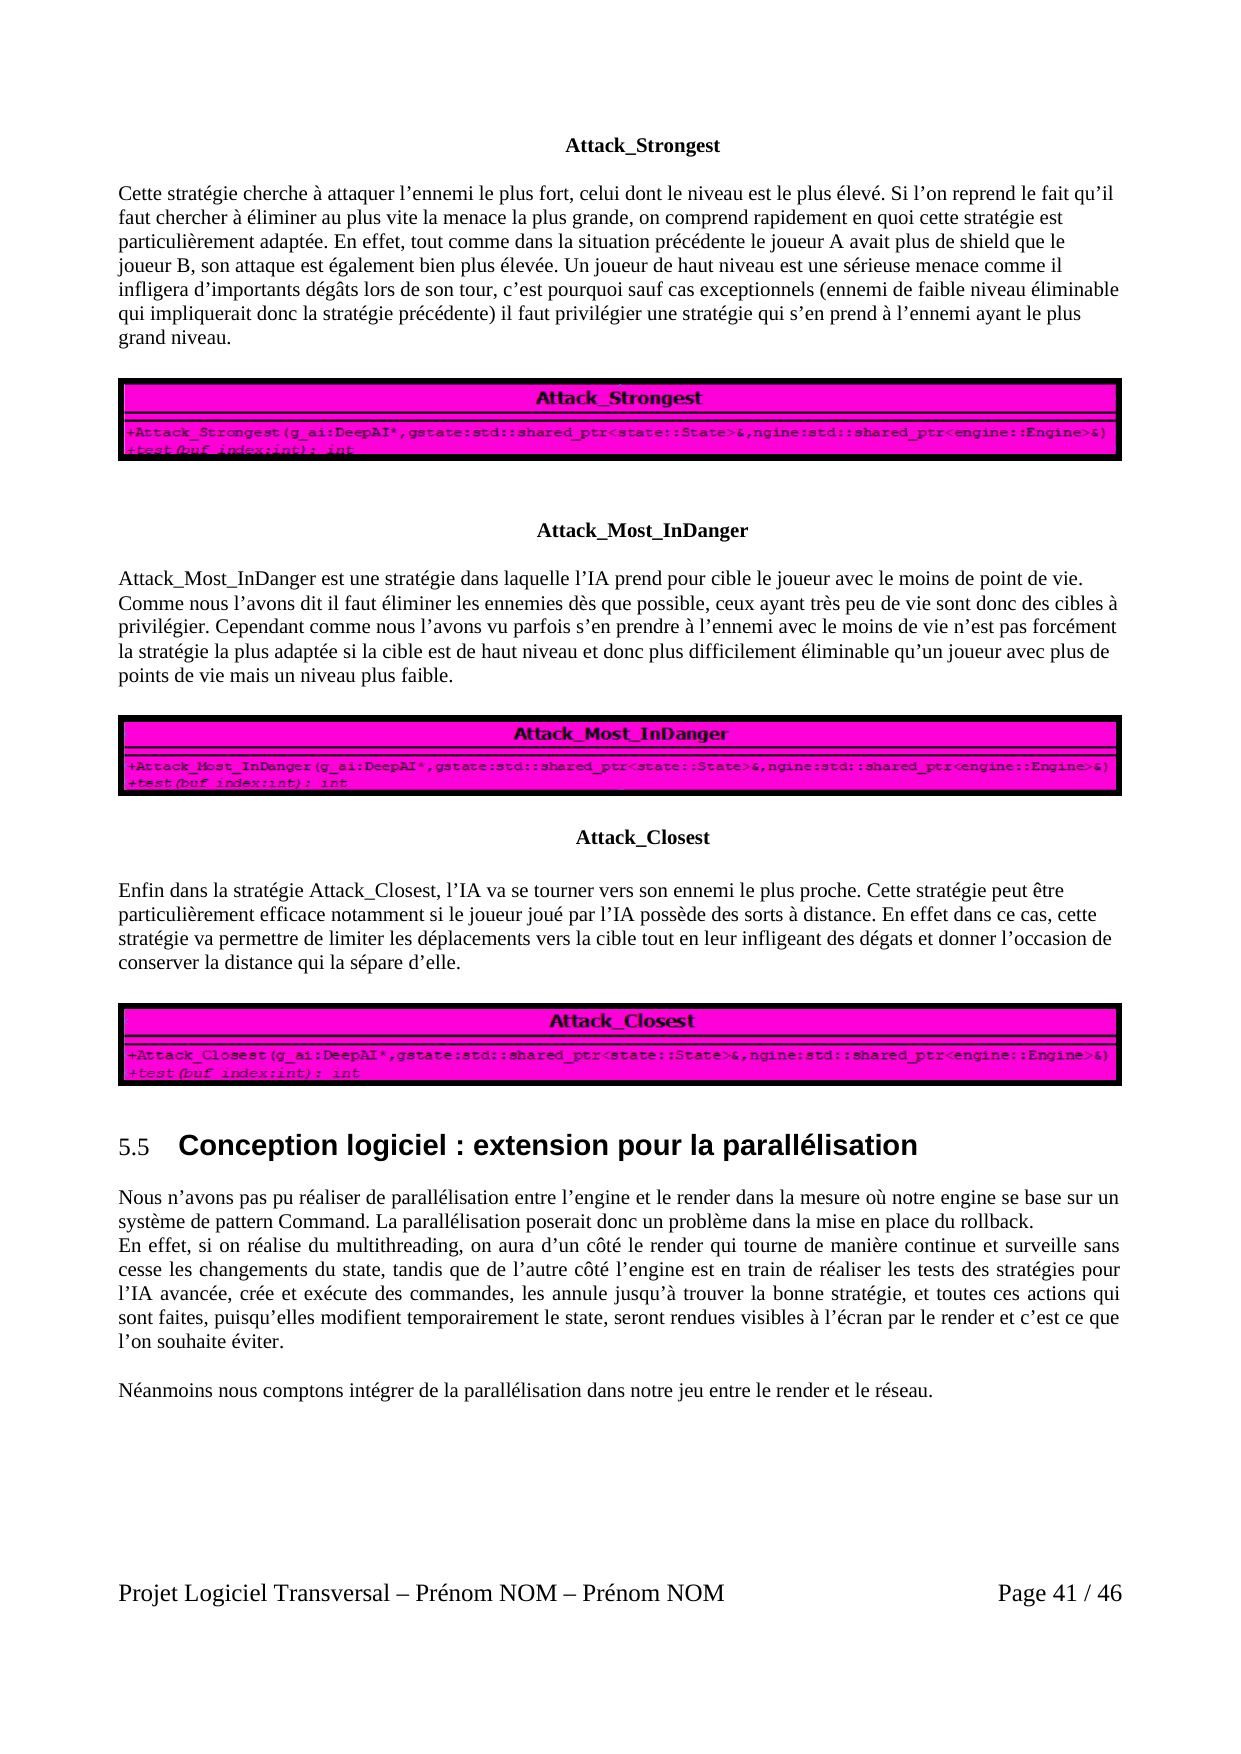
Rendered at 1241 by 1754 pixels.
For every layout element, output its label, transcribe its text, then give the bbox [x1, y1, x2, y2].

text Attack_Most_InDanger est une stratégie dans laquelle l’IA prend pour cible le joueur avec le moins de point de vie. Comme nous l’avons dit il faut éliminer les ennemies dès que possible, ceux ayant très peu de vie sont donc des cibles à privilégier. Cependant comme nous l’avons vu parfois s’en prendre à l’ennemi avec le moins de vie n’est pas forcément la stratégie la plus adaptée si la cible est de haut niveau et donc plus difficilement éliminable qu’un joueur avec plus de points de vie mais un niveau plus faible. [118, 566, 1122, 687]
list Conception logiciel : extension pour la parallélisation [118, 1128, 1122, 1161]
text Enfin dans la stratégie Attack_Closest, l’IA va se tourner vers son ennemi le plus proche. Cette stratégie peut être particulièrement efficace notamment si le joueur joué par l’IA possède des sorts à distance. En effet dans ce cas, cette stratégie va permettre de limiter les déplacements vers la cible tout en leur infligeant des dégats et donner l’occasion de conserver la distance qui la sépare d’elle. [118, 878, 1122, 974]
text Néanmoins nous comptons intégrer de la parallélisation dans notre jeu entre le render et le réseau. [118, 1377, 1122, 1402]
text Attack_Closest [163, 825, 1122, 849]
text Attack_Most_InDanger [163, 518, 1122, 542]
text Nous n’avons pas pu réaliser de parallélisation entre l’engine et le render dans la mesure où notre engine se base sur un système de pattern Command. La parallélisation poserait donc un problème dans la mise en place du rollback. [118, 1185, 1122, 1233]
text En effet, si on réalise du multithreading, on aura d’un côté le render qui tourne de manière continue et surveille sans cesse les changements du state, tandis que de l’autre côté l’engine est en train de réaliser les tests des stratégies pour l’IA avancée, crée et exécute des commandes, les annule jusqu’à trouver la bonne stratégie, et toutes ces actions qui sont faites, puisqu’elles modifient temporairement le state, seront rendues visibles à l’écran par le render et c’est ce que l’on souhaite éviter. [118, 1233, 1122, 1353]
text Cette stratégie cherche à attaquer l’ennemi le plus fort, celui dont le niveau est le plus élevé. Si l’on reprend le fait qu’il faut chercher à éliminer au plus vite la menace la plus grande, on comprend rapidement en quoi cette stratégie est particulièrement adaptée. En effet, tout comme dans la situation précédente le joueur A avait plus de shield que le joueur B, son attaque est également bien plus élevée. Un joueur de haut niveau est une sérieuse menace comme il infligera d’importants dégâts lors de son tour, c’est pourquoi sauf cas exceptionnels (ennemi de faible niveau éliminable qui impliquerait donc la stratégie précédente) il faut privilégier une stratégie qui s’en prend à l’ennemi ayant le plus grand niveau. [118, 181, 1122, 349]
text Attack_Strongest [163, 132, 1122, 157]
